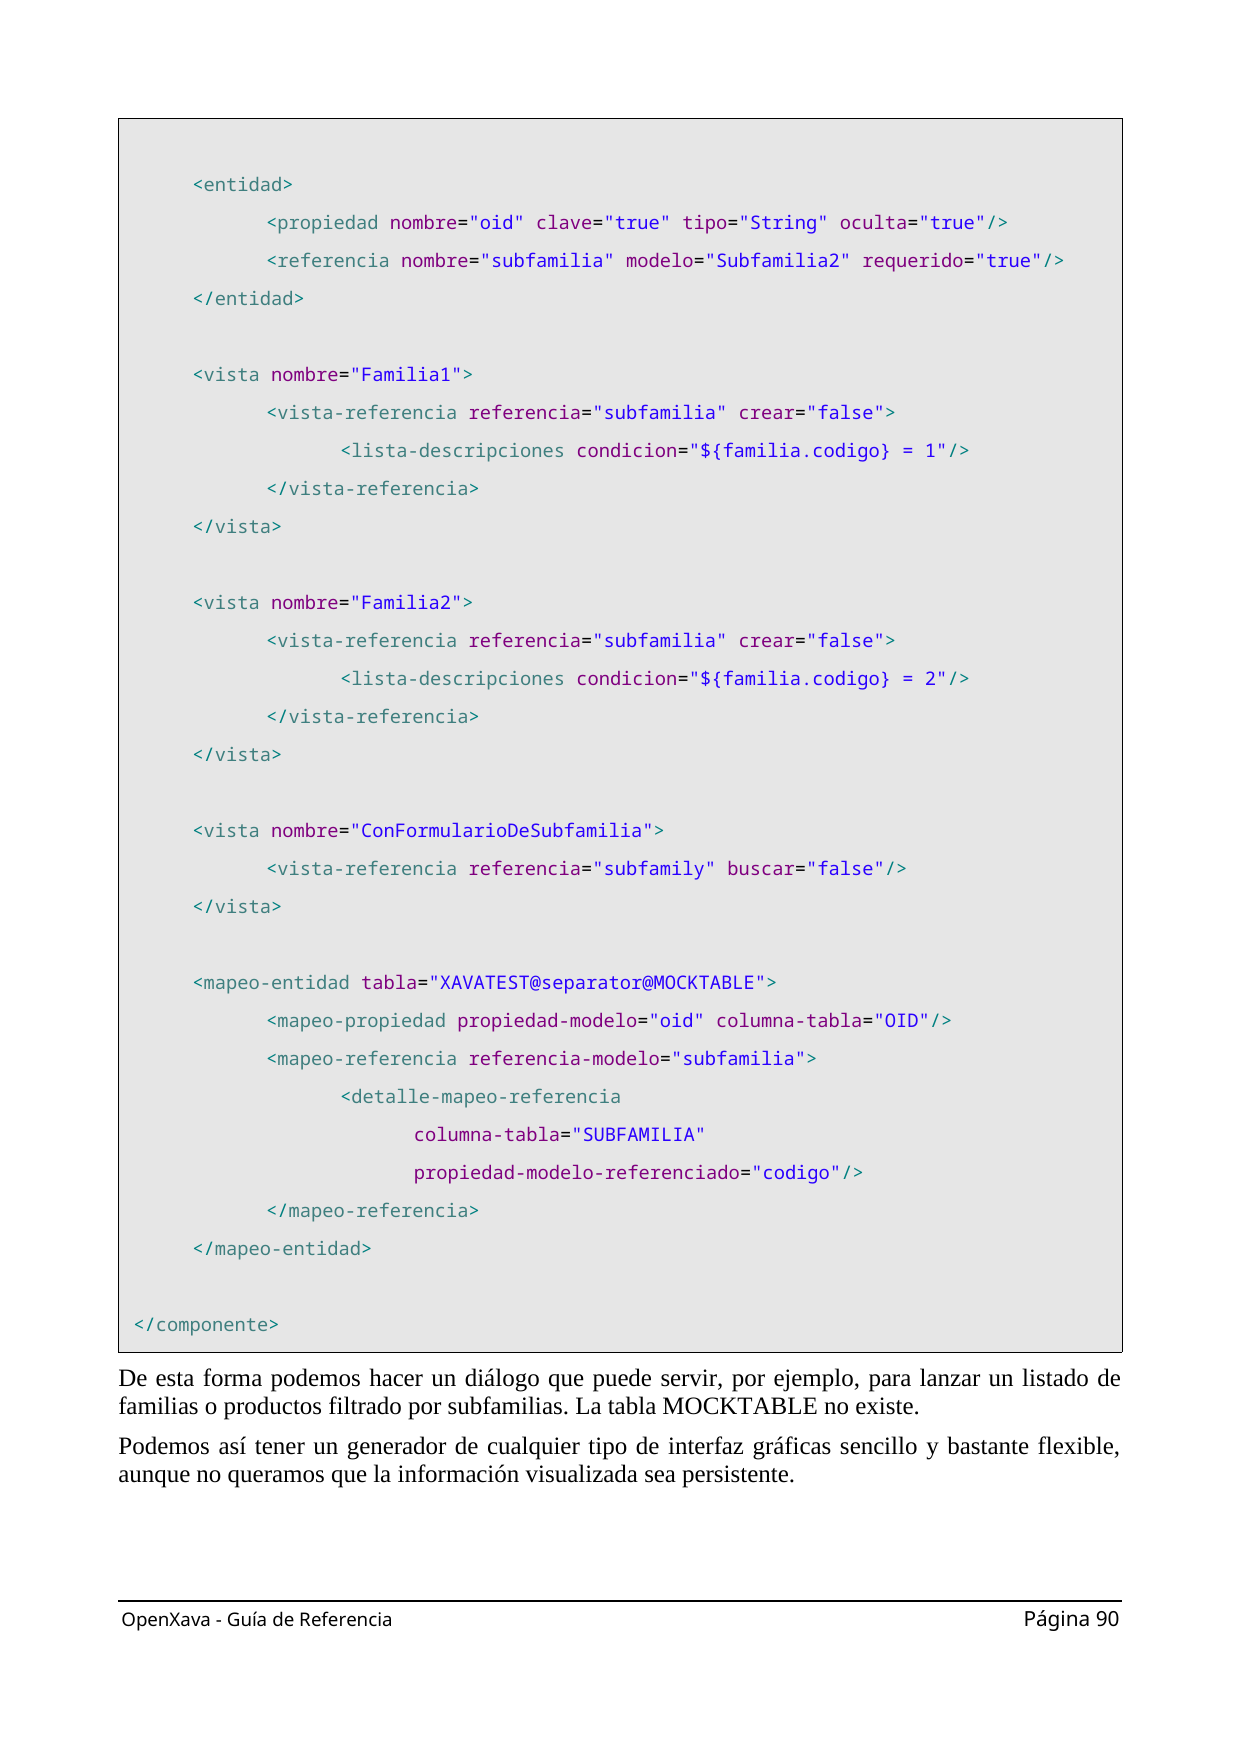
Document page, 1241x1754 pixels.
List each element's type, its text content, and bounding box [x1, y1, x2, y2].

text Podemos así tener un generador de cualquier tipo de interfaz gráficas sencillo y bastante flexible, aunque no queramos que la información visualizada sea persistente. [118, 1432, 1122, 1488]
text De esta forma podemos hacer un diálogo que puede servir, por ejemplo, para lanzar un listado de familias o productos filtrado por subfamilias. La tabla MOCKTABLE no existe. [118, 1364, 1122, 1420]
text columna-tabla="SUBFAMILIA" [119, 1107, 1122, 1145]
text </entidad> [119, 270, 1122, 308]
text </vista-referencia> [119, 688, 1122, 726]
text </vista> [119, 878, 1122, 917]
text </mapeo-entidad> [119, 1221, 1122, 1259]
text <mapeo-propiedad propiedad-modelo="oid" columna-tabla="OID"/> [119, 993, 1122, 1031]
text <vista-referencia referencia="subfamily" buscar="false"/> [119, 841, 1122, 878]
text propiedad-modelo-referenciado="codigo"/> [119, 1145, 1122, 1183]
text </vista-referencia> [119, 460, 1122, 498]
text <propiedad nombre="oid" clave="true" tipo="String" oculta="true"/> [119, 194, 1122, 232]
text <lista-descripciones condicion="${familia.codigo} = 2"/> [119, 650, 1122, 688]
text </componente> [119, 1297, 1122, 1352]
text <mapeo-entidad tabla="XAVATEST@separator@MOCKTABLE"> [119, 954, 1122, 993]
text <entidad> [119, 156, 1122, 194]
text </vista> [119, 498, 1122, 536]
text <vista nombre="Familia2"> [119, 574, 1122, 612]
text <vista nombre="Familia1"> [119, 346, 1122, 384]
text <vista-referencia referencia="subfamilia" crear="false"> [119, 612, 1122, 650]
text <referencia nombre="subfamilia" modelo="Subfamilia2" requerido="true"/> [119, 232, 1122, 270]
text </mapeo-referencia> [119, 1183, 1122, 1221]
text <vista nombre="ConFormularioDeSubfamilia"> [119, 802, 1122, 841]
text <vista-referencia referencia="subfamilia" crear="false"> [119, 384, 1122, 422]
text </vista> [119, 726, 1122, 764]
text <detalle-mapeo-referencia [119, 1069, 1122, 1107]
text <mapeo-referencia referencia-modelo="subfamilia"> [119, 1031, 1122, 1069]
text <lista-descripciones condicion="${familia.codigo} = 1"/> [119, 422, 1122, 460]
